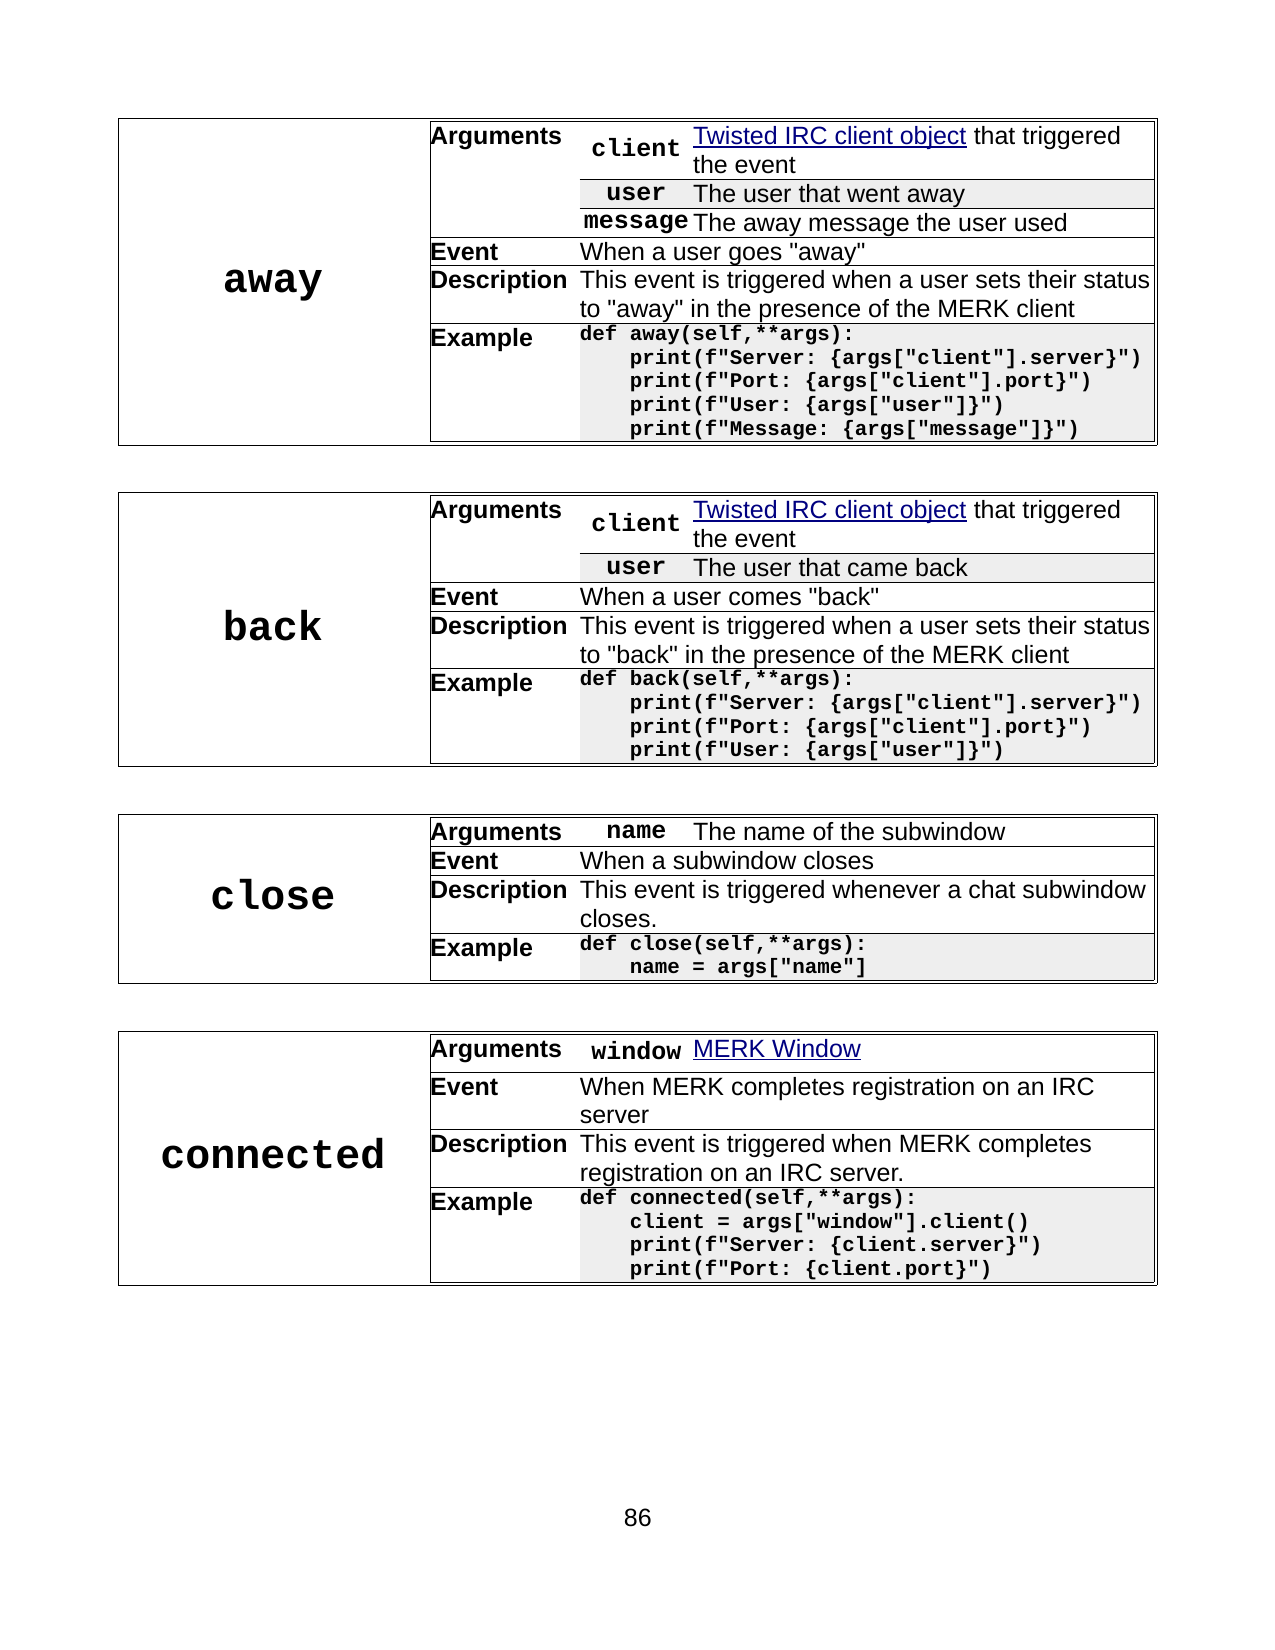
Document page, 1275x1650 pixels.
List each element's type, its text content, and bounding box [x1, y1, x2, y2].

table_header [427, 815, 1157, 983]
table_cell user [580, 180, 693, 208]
table_cell def back(self,**args): print(f"Server: {args["client"].server}") print(f"Port: {args["client"].port}") print(f"User: {args["user"]}") [580, 669, 1154, 763]
table_cell The user that came back [693, 554, 1154, 582]
table_cell The away message the user used [693, 209, 1154, 237]
table_cell This event is triggered whenever a chat subwindow closes. [580, 876, 1154, 932]
table_header MERK Window [693, 1035, 1154, 1072]
table_cell Example [431, 324, 579, 441]
table_header away [119, 119, 427, 444]
table_cell user [580, 554, 693, 582]
table_header Arguments [431, 496, 579, 582]
table_cell Event [431, 238, 579, 265]
table_header Arguments [431, 818, 579, 846]
table_header Arguments [431, 122, 579, 237]
table_header [427, 1032, 1157, 1285]
table_header close [119, 815, 427, 983]
table_cell The user that went away [693, 180, 1154, 208]
table_cell Description [431, 612, 579, 668]
table_cell Event [431, 1073, 579, 1129]
table_cell Example [431, 1188, 579, 1282]
table_header Twisted IRC client object that triggered the event [693, 496, 1154, 553]
table_header The name of the subwindow [693, 818, 1154, 846]
table_cell Example [431, 669, 579, 763]
table_header client [580, 496, 693, 553]
table_header Arguments [431, 1035, 579, 1072]
table_header [427, 119, 1157, 444]
table_cell Event [431, 847, 579, 875]
table_header [427, 493, 1157, 766]
table_cell Description [431, 1130, 579, 1187]
table_cell def close(self,**args): name = args["name"] [580, 934, 1154, 980]
table_header back [119, 493, 427, 766]
table_header client [580, 122, 693, 179]
table_cell Description [431, 876, 579, 932]
table_cell This event is triggered when a user sets their status to "back" in the presence of the MERK client [580, 612, 1154, 668]
table_header window [580, 1035, 693, 1072]
table_cell Example [431, 934, 579, 980]
table_cell This event is triggered when MERK completes registration on an IRC server. [580, 1130, 1154, 1187]
table_cell This event is triggered when a user sets their status to "away" in the presence of the MERK client [580, 266, 1154, 323]
table_cell Event [431, 583, 579, 611]
table_header Twisted IRC client object that triggered the event [693, 122, 1154, 179]
table_header name [580, 818, 693, 846]
table_cell When a user comes "back" [580, 583, 1154, 611]
table_cell message [580, 209, 693, 237]
table_cell Description [431, 266, 579, 323]
table_header connected [119, 1032, 427, 1285]
table_cell When a user goes "away" [580, 238, 1154, 265]
table_cell When a subwindow closes [580, 847, 1154, 875]
table_cell def away(self,**args): print(f"Server: {args["client"].server}") print(f"Port: {args["client"].port}") print(f"User: {args["user"]}") print(f"Message: {args["message"]}") [580, 324, 1154, 441]
table_cell When MERK completes registration on an IRC server [580, 1073, 1154, 1129]
table_cell def connected(self,**args): client = args["window"].client() print(f"Server: {client.server}") print(f"Port: {client.port}") [580, 1188, 1154, 1282]
